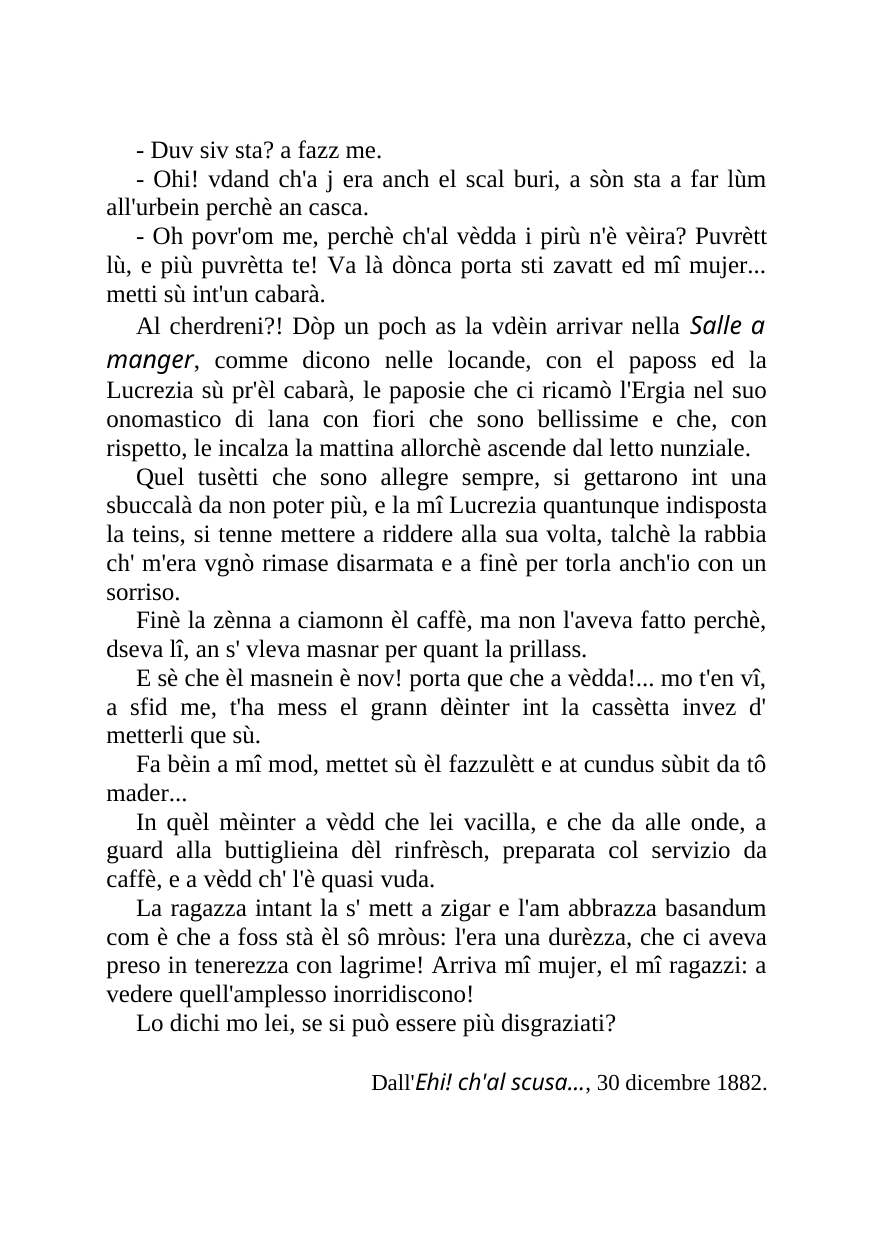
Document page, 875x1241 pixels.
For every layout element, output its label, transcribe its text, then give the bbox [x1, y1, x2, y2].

text Fa bèin a mî mod, mettet sù èl fazzulètt e at cundus sùbit da tô mader... [106, 749, 768, 807]
text - Duv siv sta? a fazz me. [106, 135, 768, 164]
text Quel tusètti che sono allegre sempre, si gettarono int una sbuccalà da non poter più, e la mî Lucrezia quantunque indisposta la teins, si tenne mettere a riddere alla sua volta, talchè la rabbia ch' m'era vgnò rimase disarmata e a finè per torla anch'io con un sorriso. [106, 462, 768, 606]
text Al cherdreni?! Dòp un poch as la vdèin arrivar nella Salle a manger, comme dicono nelle locande, con el paposs ed la Lucrezia sù pr'èl cabarà, le paposie che ci ricamò l'Ergia nel suo onomastico di lana con fiori che sono bellissime e che, con rispetto, le incalza la mattina allorchè ascende dal letto nunziale. [106, 307, 768, 462]
text Lo dichi mo lei, se si può essere più disgraziati? [106, 1008, 768, 1037]
text E sè che èl masnein è nov! porta que che a vèdda!... mo t'en vî, a sfid me, t'ha mess el grann dèinter int la cassètta invez d' metterli que sù. [106, 663, 768, 749]
text Dall'Ehi! ch'al scusa..., 30 dicembre 1882. [106, 1066, 768, 1097]
text In quèl mèinter a vèdd che lei vacilla, e che da alle onde, a guard alla buttiglieina dèl rinfrèsch, preparata col servizio da caffè, e a vèdd ch' l'è quasi vuda. [106, 807, 768, 893]
text Finè la zènna a ciamonn èl caffè, ma non l'aveva fatto perchè, dseva lî, an s' vleva masnar per quant la prillass. [106, 606, 768, 663]
text - Ohi! vdand ch'a j era anch el scal buri, a sòn sta a far lùm all'urbein perchè an casca. [106, 164, 768, 221]
text La ragazza intant la s' mett a zigar e l'am abbrazza basandum com è che a foss stà èl sô mròus: l'era una durèzza, che ci aveva preso in tenerezza con lagrime! Arriva mî mujer, el mî ragazzi: a vedere quell'amplesso inorridiscono! [106, 893, 768, 1008]
text - Oh povr'om me, perchè ch'al vèdda i pirù n'è vèira? Puvrètt lù, e più puvrètta te! Va là dònca porta sti zavatt ed mî mujer... metti sù int'un cabarà. [106, 221, 768, 307]
